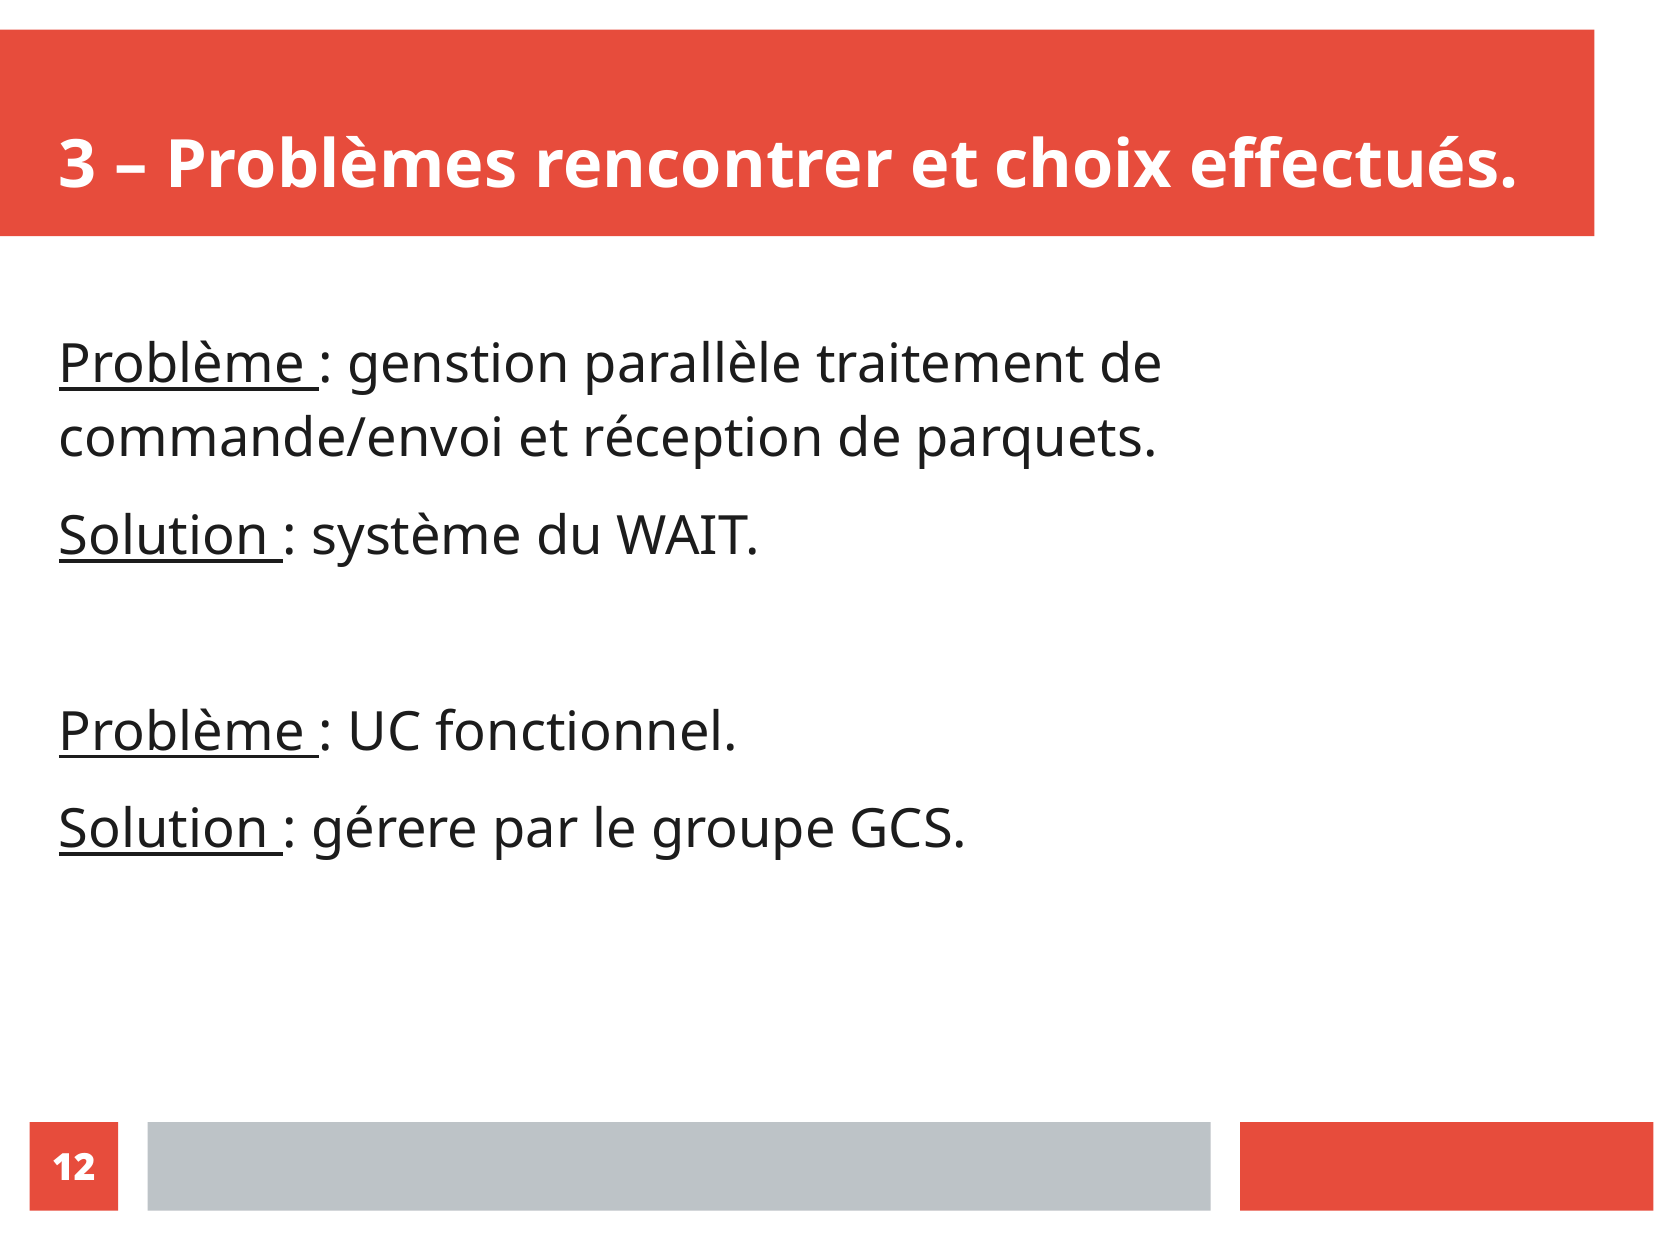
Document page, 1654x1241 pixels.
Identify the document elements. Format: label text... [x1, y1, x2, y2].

title 3 – Problèmes rencontrer et choix effectués. [59, 59, 1595, 207]
list Problème : genstion parallèle traitement de commande/envoi et réception de parquets. Solution : système du WAIT. Problème : UC fonctionnel. Solution : gérere par le groupe GCS. [59, 324, 1565, 1093]
